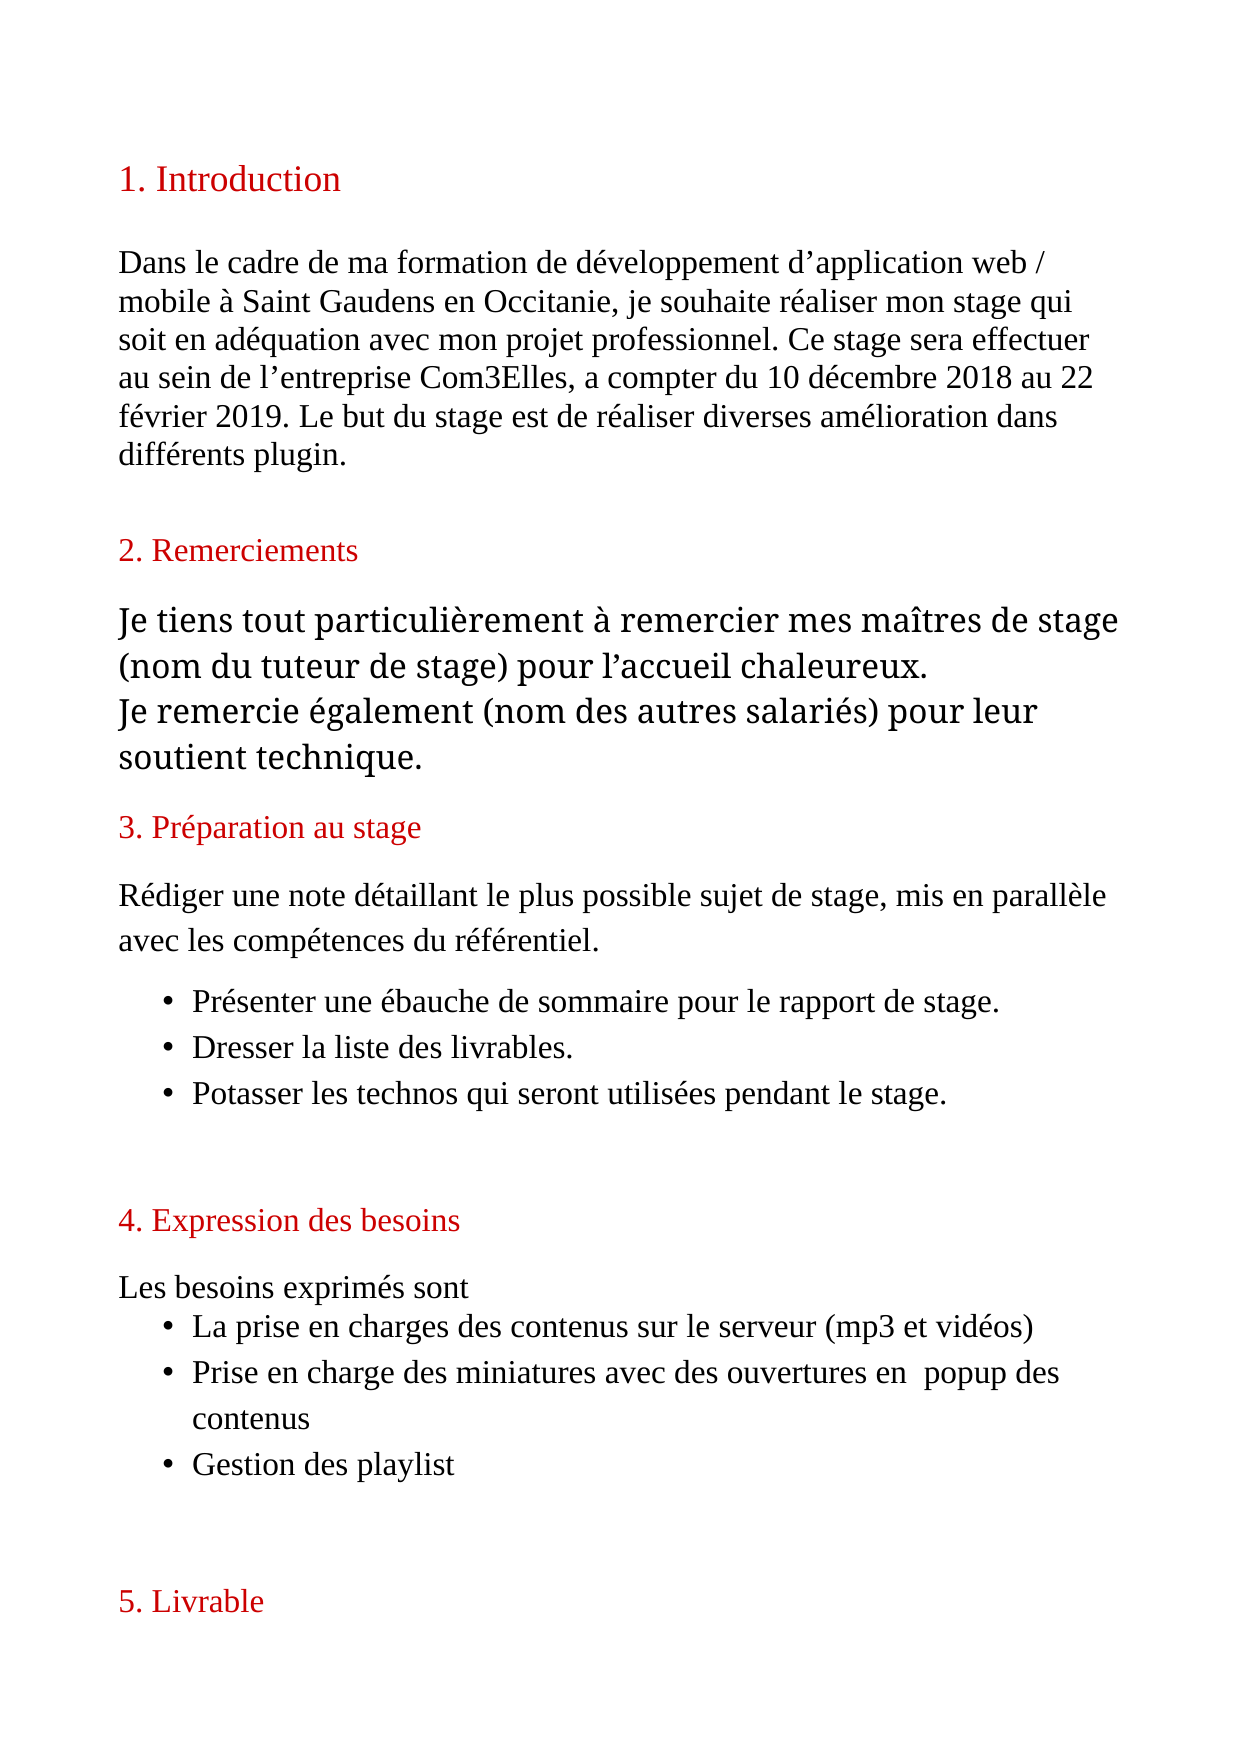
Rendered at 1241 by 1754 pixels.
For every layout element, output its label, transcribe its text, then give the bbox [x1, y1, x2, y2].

text 3. Préparation au stage [118, 808, 1122, 846]
text 4. Expression des besoins [118, 1201, 1122, 1239]
text Les besoins exprimés sont [118, 1268, 1122, 1306]
text Dans le cadre de ma formation de développement d’application web / mobile à Saint Gaudens en Occitanie, je souhaite réaliser mon stage qui soit en adéquation avec mon projet professionnel. Ce stage sera effectuer au sein de l’entreprise Com3Elles, a compter du 10 décembre 2018 au 22 février 2019. Le but du stage est de réaliser diverses amélioration dans différents plugin. [118, 243, 1122, 473]
text Rédiger une note détaillant le plus possible sujet de stage, mis en parallèle avec les compétences du référentiel. [118, 875, 1122, 959]
text 5. Livrable [118, 1582, 1122, 1620]
list La prise en charges des contenus sur le serveur (mp3 et vidéos) [162, 1306, 1122, 1344]
text Je tiens tout particulièrement à remercier mes maîtres de stage (nom du tuteur de stage) pour l’accueil chaleureux. [118, 597, 1122, 688]
list Dresser la liste des livrables. [162, 1027, 1122, 1066]
text 2. Remerciements [118, 530, 1122, 568]
list Potasser les technos qui seront utilisées pendant le stage. [162, 1073, 1122, 1111]
list Présenter une ébauche de sommaire pour le rapport de stage. [162, 981, 1122, 1019]
list Prise en charge des miniatures avec des ouvertures en popup des contenus [162, 1352, 1122, 1436]
text Je remercie également (nom des autres salariés) pour leur soutient technique. [118, 688, 1122, 779]
list Gestion des playlist [162, 1444, 1122, 1482]
text 1. Introduction [118, 156, 1122, 199]
